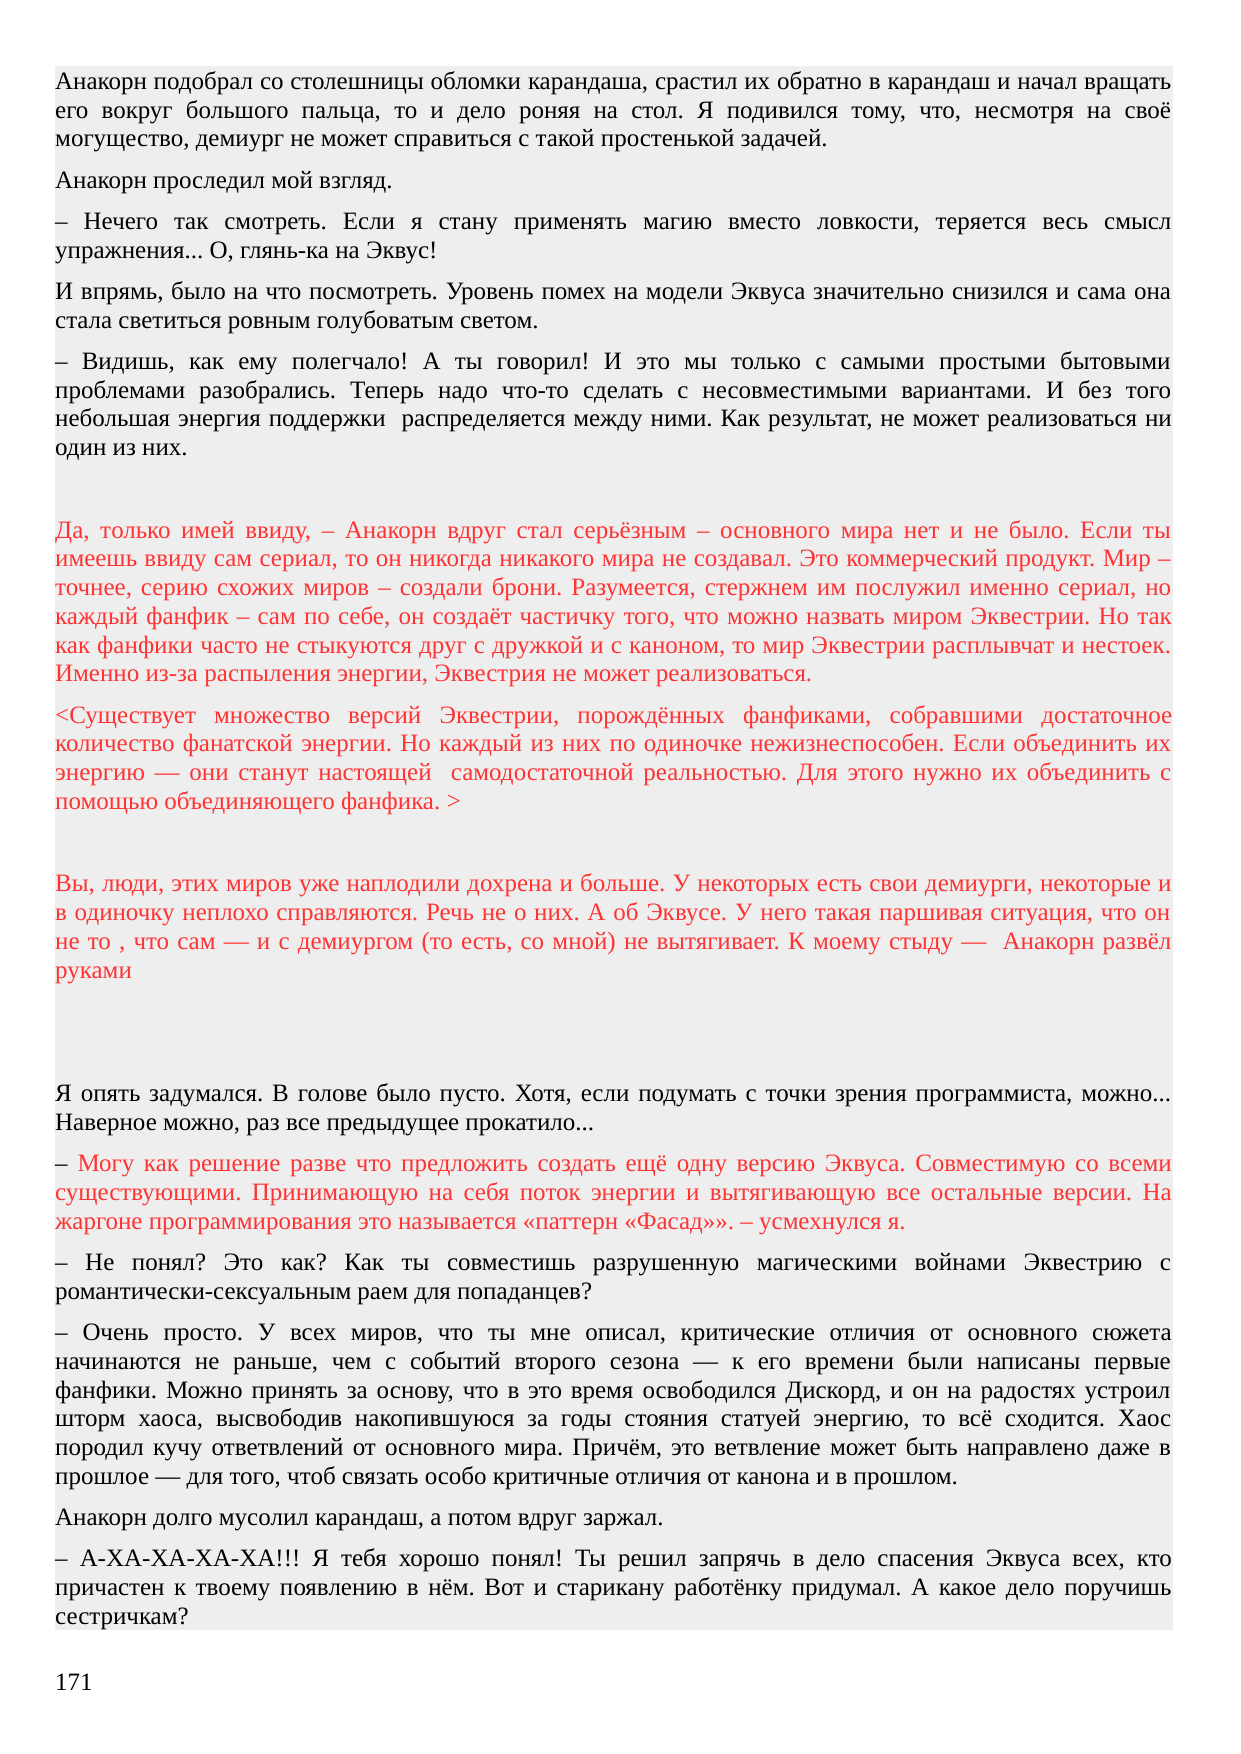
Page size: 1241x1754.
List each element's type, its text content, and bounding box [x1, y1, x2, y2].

text <Существует множество версий Эквестрии, порождённых фанфиками, собравшими достаточное количество фанатской энергии. Но каждый из них по одиночке нежизнеспособен. Если объединить их энергию — они станут настоящей самодостаточной реальностью. Для этого нужно их объединить с помощью объединяющего фанфика. > [55, 700, 1173, 815]
text Анакорн проследил мой взгляд. [55, 165, 1173, 193]
text – Нечего так смотреть. Если я стану применять магию вместо ловкости, теряется весь смысл упражнения... О, глянь-ка на Эквус! [55, 206, 1173, 263]
text И впрямь, было на что посмотреть. Уровень помех на модели Эквуса значительно снизился и сама она стала светиться ровным голубоватым светом. [55, 276, 1173, 333]
text – Могу как решение разве что предложить создать ещё одну версию Эквуса. Совместимую со всеми существующими. Принимающую на себя поток энергии и вытягивающую все остальные версии. На жаргоне программирования это называется «паттерн «Фасад»». – усмехнулся я. [55, 1148, 1173, 1235]
text Я опять задумался. В голове было пусто. Хотя, если подумать с точки зрения программиста, можно... Наверное можно, раз все предыдущее прокатило... [55, 1078, 1173, 1136]
text – Очень просто. У всех миров, что ты мне описал, критические отличия от основного сюжета начинаются не раньше, чем с событий второго сезона — к его времени были написаны первые фанфики. Можно принять за основу, что в это время освободился Дискорд, и он на радостях устроил шторм хаоса, высвободив накопившуюся за годы стояния статуей энергию, то всё сходится. Хаос породил кучу ответвлений от основного мира. Причём, это ветвление может быть направлено даже в прошлое — для того, чтоб связать особо критичные отличия от канона и в прошлом. [55, 1317, 1173, 1490]
text Вы, люди, этих миров уже наплодили дохрена и больше. У некоторых есть свои демиурги, некоторые и в одиночку неплохо справляются. Речь не о них. А об Эквусе. У него такая паршивая ситуация, что он не то , что сам — и с демиургом (то есть, со мной) не вытягивает. К моему стыду — Анакорн развёл руками [55, 868, 1173, 983]
text – А-ХА-ХА-ХА-ХА!!! Я тебя хорошо понял! Ты решил запрячь в дело спасения Эквуса всех, кто причастен к твоему появлению в нём. Вот и старикану работёнку придумал. А какое дело поручишь сестричкам? [55, 1543, 1173, 1630]
text – Видишь, как ему полегчало! А ты говорил! И это мы только с самыми простыми бытовыми проблемами разобрались. Теперь надо что-то сделать с несовместимыми вариантами. И без того небольшая энергия поддержки распределяется между ними. Как результат, не может реализоваться ни один из них. [55, 346, 1173, 461]
text Да, только имей ввиду, – Анакорн вдруг стал серьёзным – основного мира нет и не было. Если ты имеешь ввиду сам сериал, то он никогда никакого мира не создавал. Это коммерческий продукт. Мир – точнее, серию схожих миров – создали брони. Разумеется, стержнем им послужил именно сериал, но каждый фанфик – сам по себе, он создаёт частичку того, что можно назвать миром Эквестрии. Но так как фанфики часто не стыкуются друг с дружкой и с каноном, то мир Эквестрии расплывчат и нестоек. Именно из-за распыления энергии, Эквестрия не может реализоваться. [55, 515, 1173, 687]
text – Не понял? Это как? Как ты совместишь разрушенную магическими войнами Эквестрию с романтически-сексуальным раем для попаданцев? [55, 1247, 1173, 1305]
text Анакорн подобрал со столешницы обломки карандаша, срастил их обратно в карандаш и начал вращать его вокруг большого пальца, то и дело роняя на стол. Я подивился тому, что, несмотря на своё могущество, демиург не может справиться с такой простенькой задачей. [55, 66, 1173, 152]
text Анакорн долго мусолил карандаш, а потом вдруг заржал. [55, 1502, 1173, 1531]
